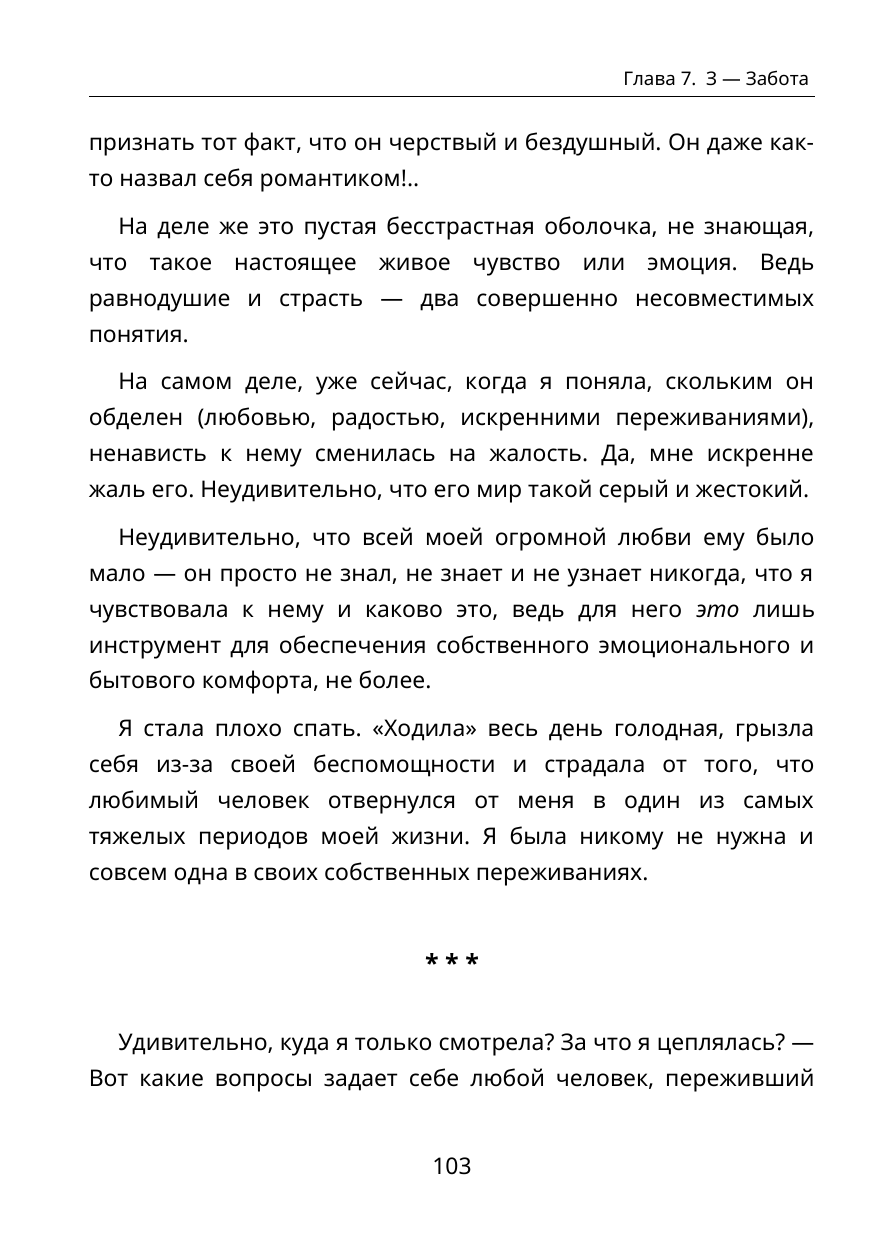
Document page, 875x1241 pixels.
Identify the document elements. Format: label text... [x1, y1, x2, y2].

text Неудивительно, что всей моей огромной любви ему было мало — он просто не знал, не знает и не узнает никогда, что я чувствовала к нему и каково это, ведь для него это лишь инструмент для обеспечения собственного эмоционального и бытового комфорта, не более. [88, 521, 815, 696]
text Я стала плохо спать. «Ходила» весь день голодная, грызла себя из-за своей беспомощности и страдала от того, что любимый человек отвернулся от меня в один из самых тяжелых периодов моей жизни. Я была никому не нужна и совсем одна в своих собственных переживаниях. [88, 712, 815, 887]
text Удивительно, куда я только смотрела? За что я цеплялась? — Вот какие вопросы задает себе любой человек, переживший [88, 1026, 815, 1093]
text признать тот факт, что он черствый и бездушный. Он даже как-то назвал себя романтиком!.. [88, 126, 815, 193]
text На деле же это пустая бесстрастная оболочка, не знающая, что такое настоящее живое чувство или эмоция. Ведь равнодушие и страсть — два совершенно несовместимых понятия. [88, 210, 815, 349]
text На самом деле, уже сейчас, когда я поняла, скольким он обделен (любовью, радостью, искренними переживаниями), ненависть к нему сменилась на жалость. Да, мне искренне жаль его. Неудивительно, что его мир такой серый и жестокий. [88, 365, 815, 504]
subtitle * * * [88, 945, 815, 979]
